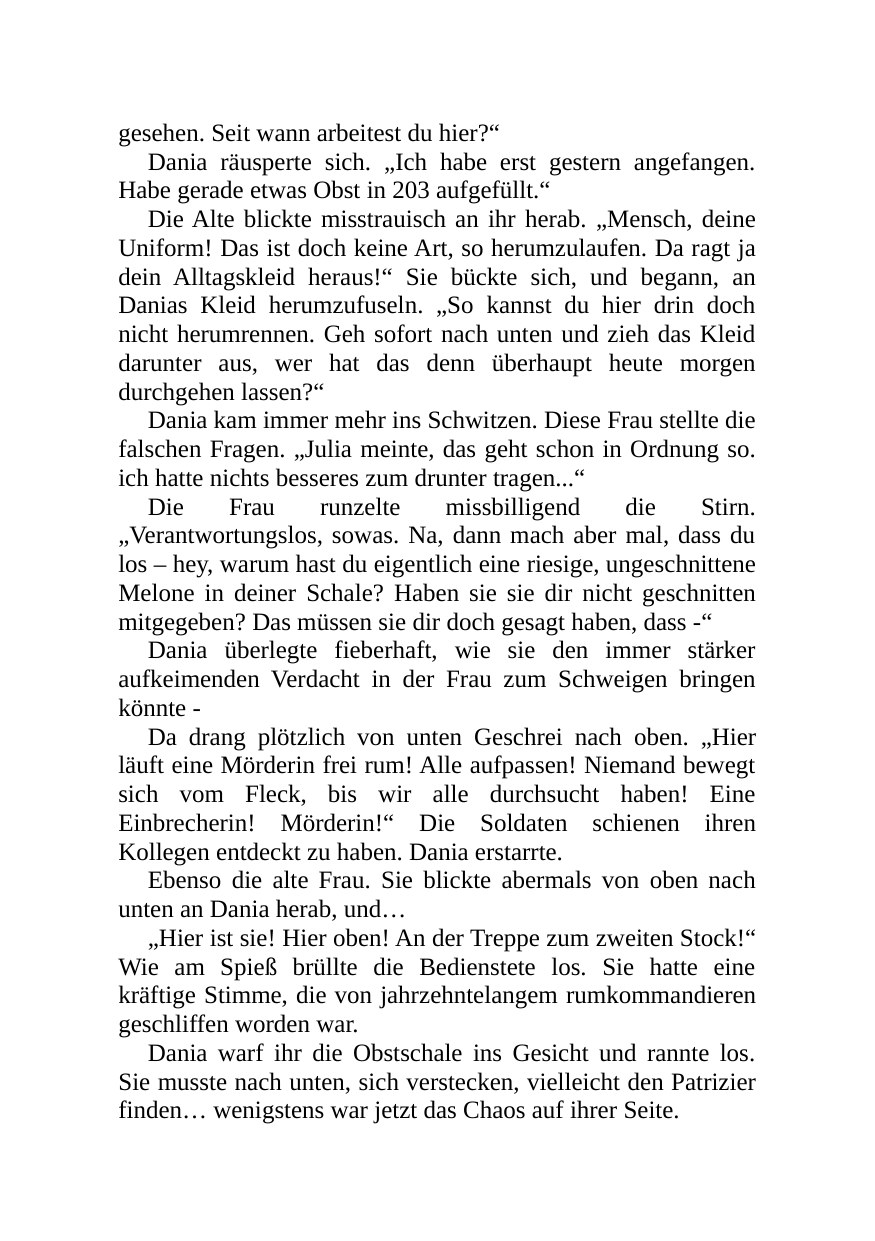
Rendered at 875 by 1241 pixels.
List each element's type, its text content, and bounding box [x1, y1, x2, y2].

text Dania überlegte fieberhaft, wie sie den immer stärker aufkeimenden Verdacht in der Frau zum Schweigen bringen könnte - [118, 636, 756, 722]
text Die Alte blickte misstrauisch an ihr herab. „Mensch, deine Uniform! Das ist doch keine Art, so herumzulaufen. Da ragt ja dein Alltagskleid heraus!“ Sie bückte sich, und begann, an Danias Kleid herumzufuseln. „So kannst du hier drin doch nicht herumrennen. Geh sofort nach unten und zieh das Kleid darunter aus, wer hat das denn überhaupt heute morgen durchgehen lassen?“ [118, 204, 756, 406]
text gesehen. Seit wann arbeitest du hier?“ [118, 118, 756, 147]
text Dania räusperte sich. „Ich habe erst gestern angefangen. Habe gerade etwas Obst in 203 aufgefüllt.“ [118, 147, 756, 204]
text Dania kam immer mehr ins Schwitzen. Diese Frau stellte die falschen Fragen. „Julia meinte, das geht schon in Ordnung so. ich hatte nichts besseres zum drunter tragen...“ [118, 406, 756, 492]
text Die Frau runzelte missbilligend die Stirn. „Verantwortungslos, sowas. Na, dann mach aber mal, dass du los – hey, warum hast du eigentlich eine riesige, ungeschnittene Melone in deiner Schale? Haben sie sie dir nicht geschnitten mitgegeben? Das müssen sie dir doch gesagt haben, dass -“ [118, 492, 756, 636]
text Da drang plötzlich von unten Geschrei nach oben. „Hier läuft eine Mörderin frei rum! Alle aufpassen! Niemand bewegt sich vom Fleck, bis wir alle durchsucht haben! Eine Einbrecherin! Mörderin!“ Die Soldaten schienen ihren Kollegen entdeckt zu haben. Dania erstarrte. [118, 722, 756, 866]
text Ebenso die alte Frau. Sie blickte abermals von oben nach unten an Dania herab, und… [118, 866, 756, 923]
text „Hier ist sie! Hier oben! An der Treppe zum zweiten Stock!“ Wie am Spieß brüllte die Bedienstete los. Sie hatte eine kräftige Stimme, die von jahrzehntelangem rumkommandieren geschliffen worden war. [118, 923, 756, 1038]
text Dania warf ihr die Obstschale ins Gesicht und rannte los. Sie musste nach unten, sich verstecken, vielleicht den Patrizier finden… wenigstens war jetzt das Chaos auf ihrer Seite. [118, 1038, 756, 1124]
